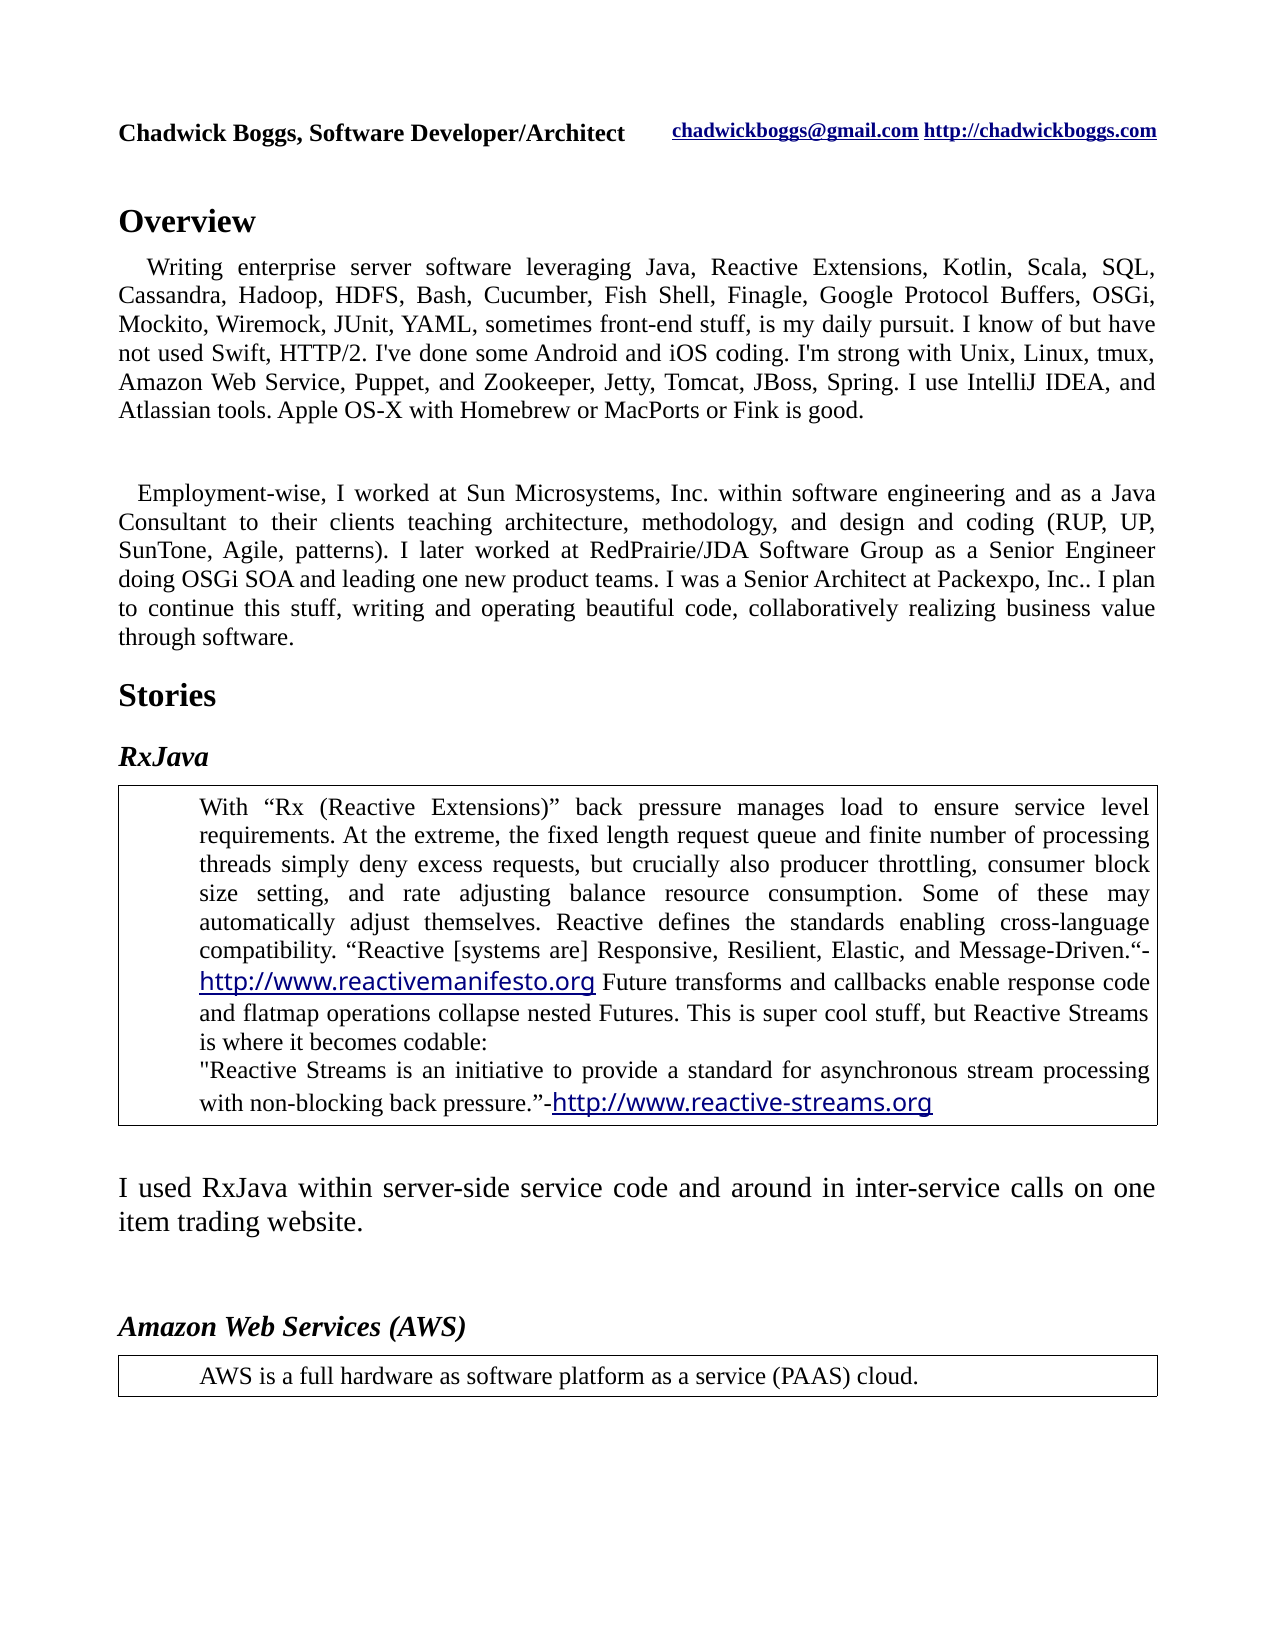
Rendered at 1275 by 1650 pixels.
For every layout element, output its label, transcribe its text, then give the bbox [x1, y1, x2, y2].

subtitle Overview [118, 201, 1157, 239]
table_header AWS is a full hardware as software platform as a service (PAAS) cloud. [119, 1356, 1157, 1396]
table_header chadwickboggs@gmail.com http://chadwickboggs.com [638, 118, 1157, 147]
text Writing enterprise server software leveraging Java, Reactive Extensions, Kotlin, Scala, SQL, Cassandra, Hadoop, HDFS, Bash, Cucumber, Fish Shell, Finagle, Google Protocol Buffers, OSGi, Mockito, Wiremock, JUnit, YAML, sometimes front-end stuff, is my daily pursuit. I know of but have not used Swift, HTTP/2. I've done some Android and iOS coding. I'm strong with Unix, Linux, tmux, Amazon Web Service, Puppet, and Zookeeper, Jetty, Tomcat, JBoss, Spring. I use IntelliJ IDEA, and Atlassian tools. Apple OS-X with Homebrew or MacPorts or Fink is good. [118, 252, 1157, 424]
table_header With “Rx (Reactive Extensions)” back pressure manages load to ensure service level requirements. At the extreme, the fixed length request queue and finite number of processing threads simply deny excess requests, but crucially also producer throttling, consumer block size setting, and rate adjusting balance resource consumption. Some of these may automatically adjust themselves. Reactive defines the standards enabling cross-language compatibility. “Reactive [systems are] Responsive, Resilient, Elastic, and Message-Driven.“-http://www.reactivemanifesto.org Future transforms and callbacks enable response code and flatmap operations collapse nested Futures. This is super cool stuff, but Reactive Streams is where it becomes codable: "Reactive Streams is an initiative to provide a standard for asynchronous stream processing with non-blocking back pressure.”-http://www.reactive-streams.org [119, 786, 1157, 1124]
subtitle Stories [118, 676, 1157, 714]
subtitle Amazon Web Services (AWS) [118, 1309, 1157, 1342]
table_header Chadwick Boggs, Software Developer/Architect [118, 118, 637, 147]
subtitle RxJava [118, 739, 1157, 773]
text Employment-wise, I worked at Sun Microsystems, Inc. within software engineering and as a Java Consultant to their clients teaching architecture, methodology, and design and coding (RUP, UP, SunTone, Agile, patterns). I later worked at RedPrairie/JDA Software Group as a Senior Engineer doing OSGi SOA and leading one new product teams. I was a Senior Architect at Packexpo, Inc.. I plan to continue this stuff, writing and operating beautiful code, collaboratively realizing business value through software. [118, 478, 1157, 651]
text I used RxJava within server-side service code and around in inter-service calls on one item trading website. [118, 1170, 1157, 1237]
